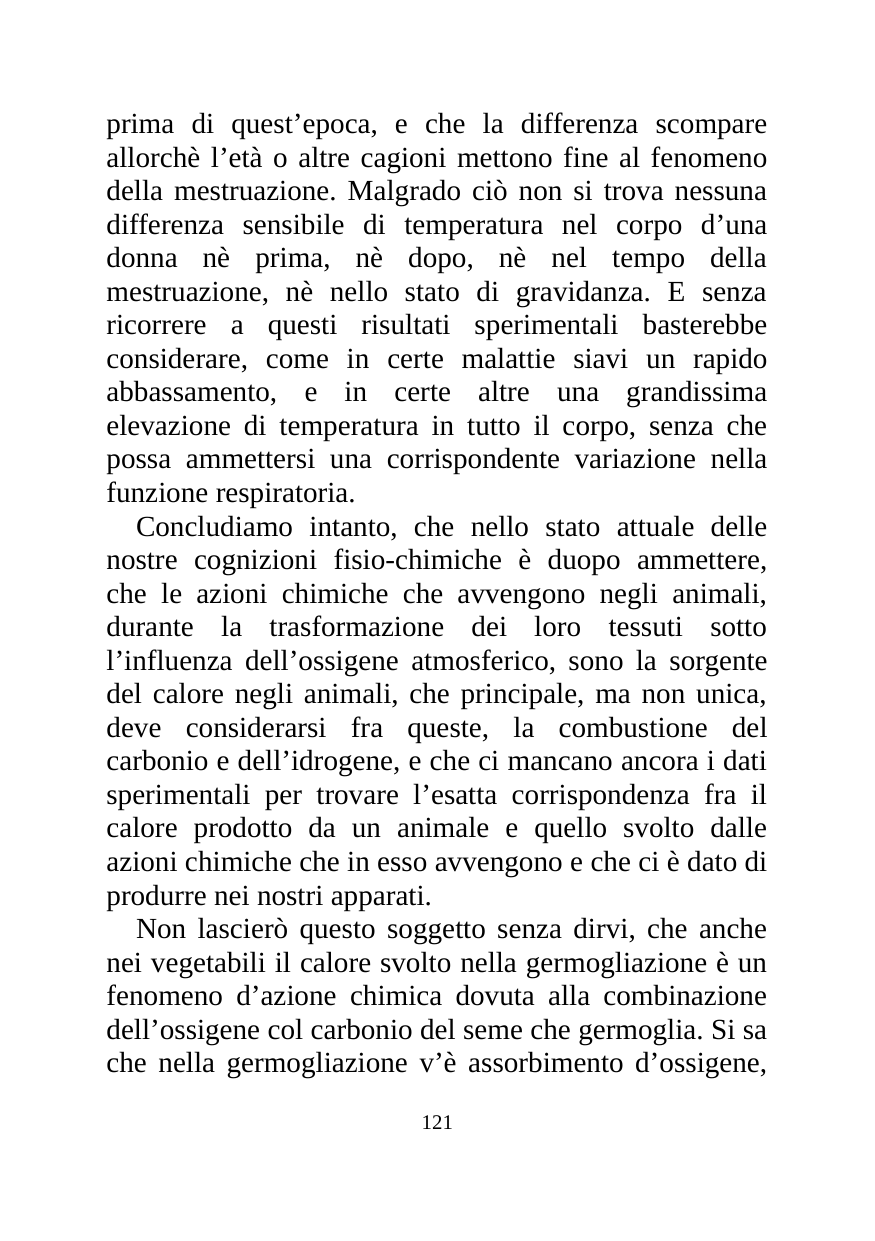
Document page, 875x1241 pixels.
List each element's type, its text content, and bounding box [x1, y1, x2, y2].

text Concludiamo intanto, che nello stato attuale delle nostre cognizioni fisio-chimiche è duopo ammettere, che le azioni chimiche che avvengono negli animali, durante la trasformazione dei loro tessuti sotto l’influenza dell’ossigene atmosferico, sono la sorgente del calore negli animali, che principale, ma non unica, deve considerarsi fra queste, la combustione del carbonio e dell’idrogene, e che ci mancano ancora i dati sperimentali per trovare l’esatta corrispondenza fra il calore prodotto da un animale e quello svolto dalle azioni chimiche che in esso avvengono e che ci è dato di produrre nei nostri apparati. [106, 509, 768, 911]
text Non lascierò questo soggetto senza dirvi, che anche nei vegetabili il calore svolto nella germogliazione è un fenomeno d’azione chimica dovuta alla combinazione dell’ossigene col carbonio del seme che germoglia. Si sa che nella germogliazione v’è assorbimento d’ossigene, [106, 911, 768, 1079]
text prima di quest’epoca, e che la differenza scompare allorchè l’età o altre cagioni mettono fine al fenomeno della mestruazione. Malgrado ciò non si trova nessuna differenza sensibile di temperatura nel corpo d’una donna nè prima, nè dopo, nè nel tempo della mestruazione, nè nello stato di gravidanza. E senza ricorrere a questi risultati sperimentali basterebbe considerare, come in certe malattie siavi un rapido abbassamento, e in certe altre una grandissima elevazione di temperatura in tutto il corpo, senza che possa ammettersi una corrispondente variazione nella funzione respiratoria. [106, 106, 768, 509]
